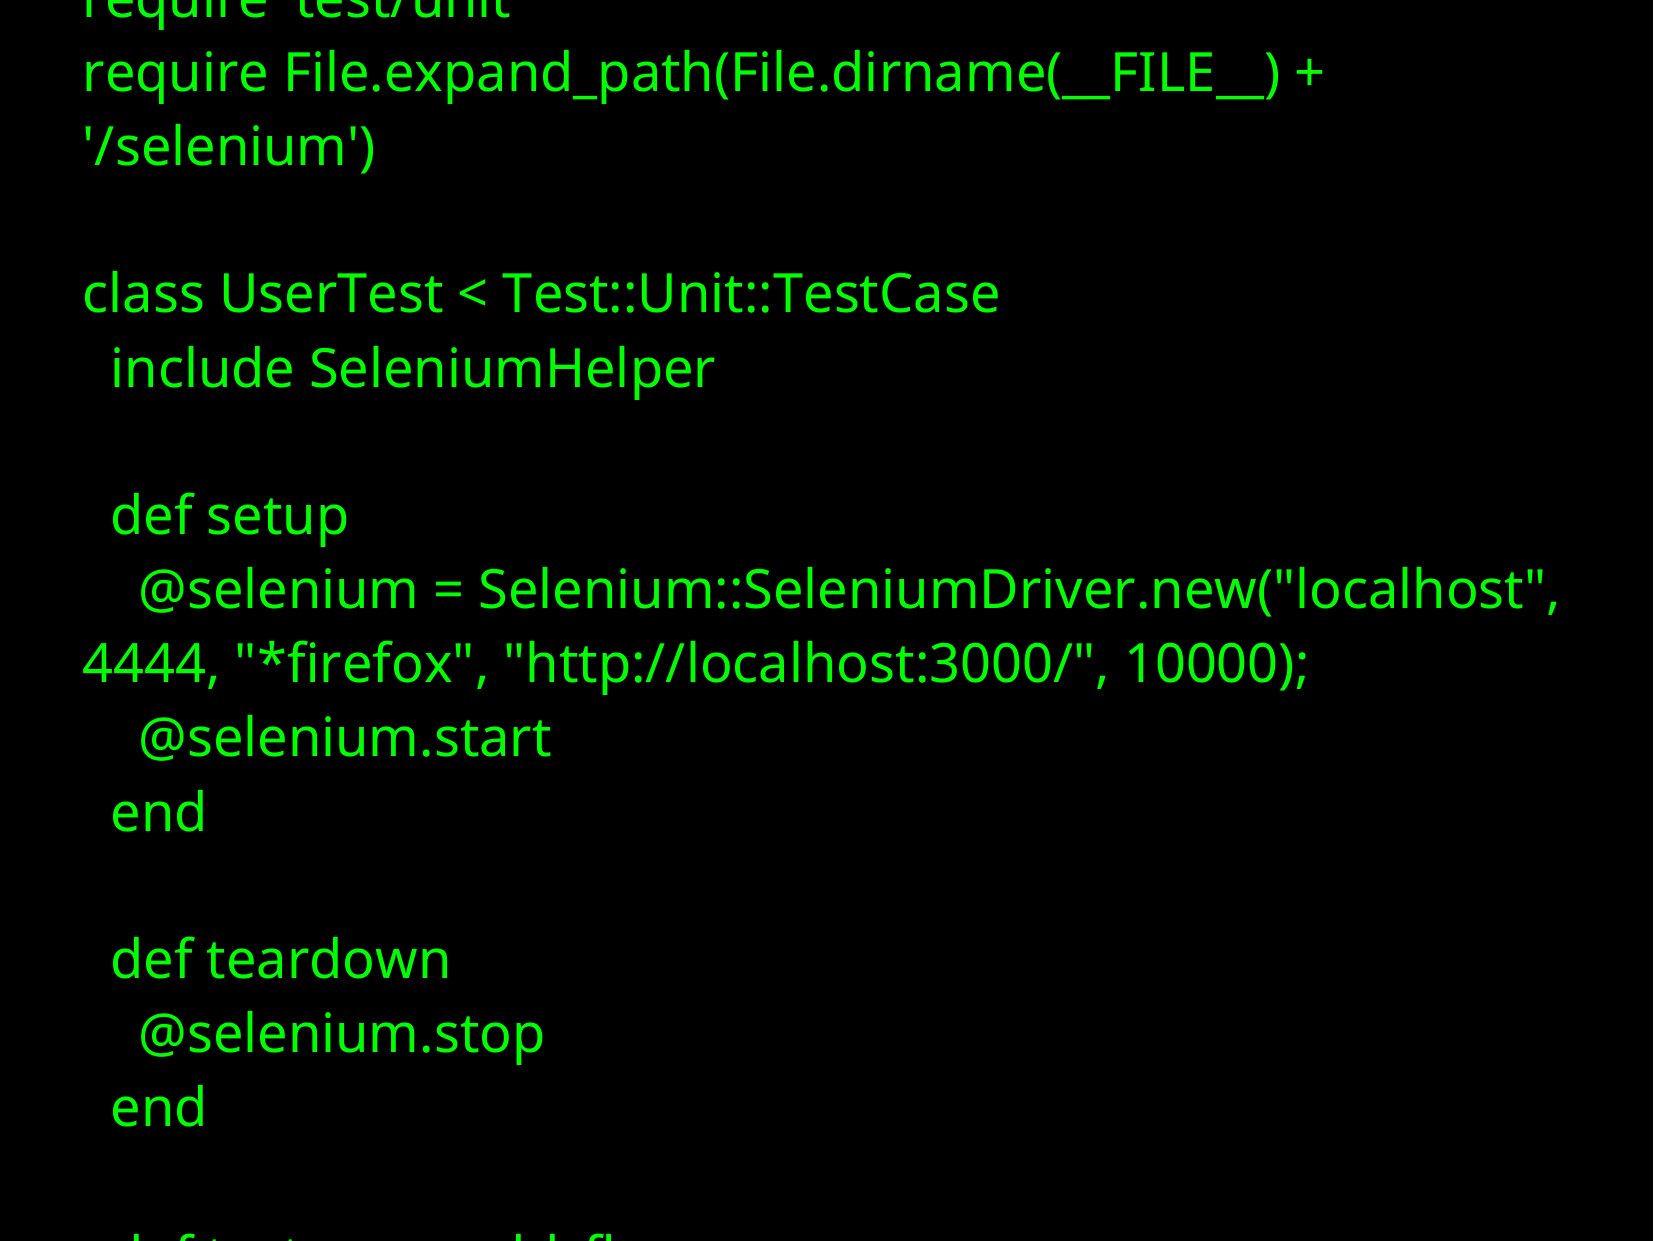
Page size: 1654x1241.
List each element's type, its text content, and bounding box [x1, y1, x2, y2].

title Create selenium test stub $ gedit test/selenium/user_test.rb require 'test/unit' require File.expand_path(File.dirname(__FILE__) + '/selenium') class UserTest < Test::Unit::TestCase include SeleniumHelper def setup @selenium = Selenium::SeleniumDriver.new("localhost", 4444, "*firefox", "http://localhost:3000/", 10000); @selenium.start end def teardown @selenium.stop end def test_user_add_flow end end [82, 27, 1571, 1222]
